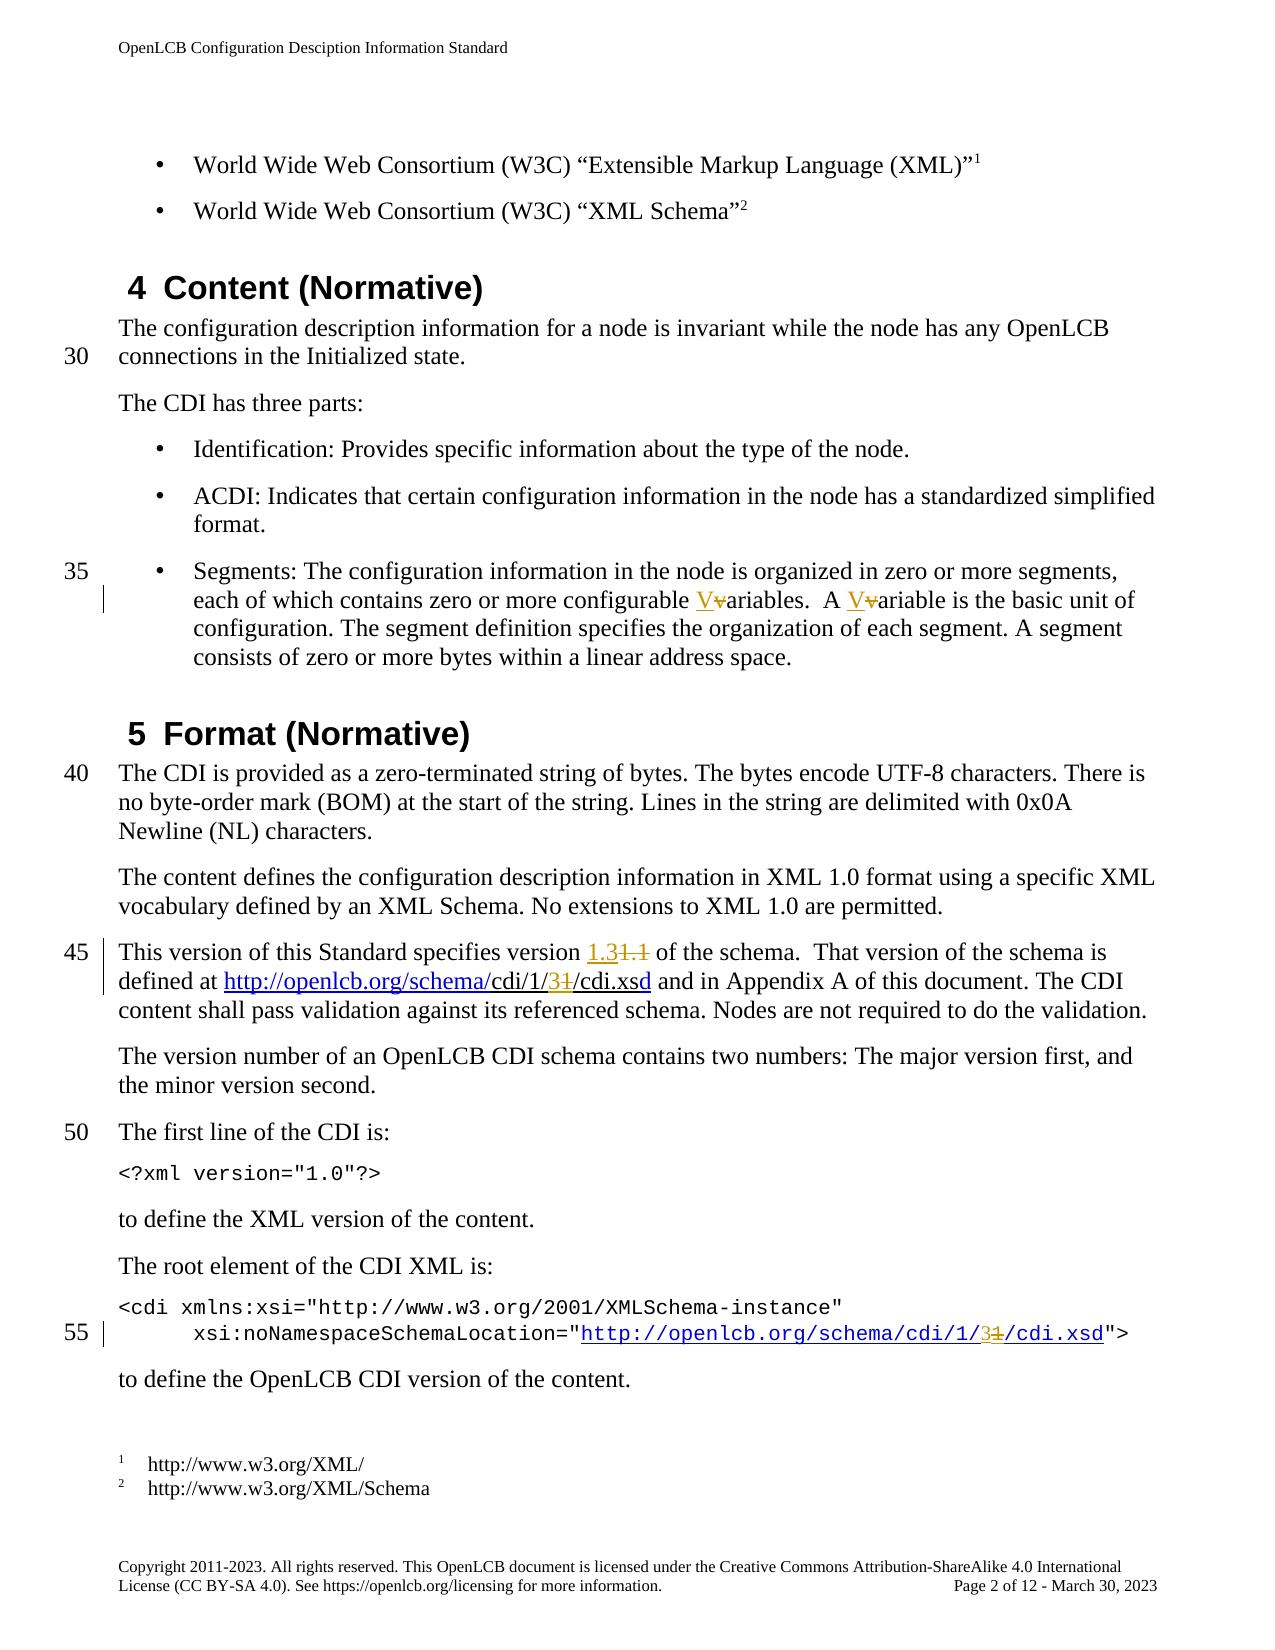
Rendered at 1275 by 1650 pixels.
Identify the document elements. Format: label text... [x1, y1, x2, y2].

list World Wide Web Consortium (W3C) “XML Schema” [156, 196, 1157, 225]
text The root element of the CDI XML is: [118, 1251, 1157, 1280]
text The CDI has three parts: [118, 388, 1157, 417]
text <?xml version="1.0"?> [118, 1163, 1157, 1187]
text The CDI is provided as a zero-terminated string of bytes. The bytes encode UTF-8 characters. There is no byte-order mark (BOM) at the start of the string. Lines in the string are delimited with 0x0A Newline (NL) characters. [118, 758, 1157, 844]
subtitle Format (Normative) [118, 714, 1157, 752]
list http://www.w3.org/XML/ [118, 1452, 1157, 1476]
list http://www.w3.org/XML/Schema [118, 1476, 1157, 1500]
list ACDI: Indicates that certain configuration information in the node has a standardized simplified format. [156, 481, 1157, 538]
text The content defines the configuration description information in XML 1.0 format using a specific XML vocabulary defined by an XML Schema. No extensions to XML 1.0 are permitted. [118, 862, 1157, 920]
text to define the XML version of the content. [118, 1204, 1157, 1233]
list Segments: The configuration information in the node is organized in zero or more segments, each of which contains zero or more configurable Variables. A Variable is the basic unit of configuration. The segment definition specifies the organization of each segment. A segment consists of zero or more bytes within a linear address space. [156, 556, 1157, 671]
list Identification: Provides specific information about the type of the node. [156, 434, 1157, 463]
text This version of this Standard specifies version 1.3 of the schema. That version of the schema is defined at http://openlcb.org/schema/cdi/1/3/cdi.xsd and in Appendix A of this document. The CDI content shall pass validation against its referenced schema. Nodes are not required to do the validation. [118, 937, 1157, 1024]
subtitle Content (Normative) [118, 268, 1157, 306]
text The version number of an OpenLCB CDI schema contains two numbers: The major version first, and the minor version second. [118, 1041, 1157, 1099]
text The configuration description information for a node is invariant while the node has any OpenLCB connections in the Initialized state. [118, 313, 1157, 370]
list World Wide Web Consortium (W3C) “Extensible Markup Language (XML)” [156, 150, 1157, 179]
text <cdi xmlns:xsi="http://www.w3.org/2001/XMLSchema-instance" xsi:noNamespaceSchemaLocation="http://openlcb.org/schema/cdi/1/3/cdi.xsd"> [118, 1297, 1157, 1347]
text The first line of the CDI is: [118, 1117, 1157, 1145]
text to define the OpenLCB CDI version of the content. [118, 1364, 1157, 1393]
